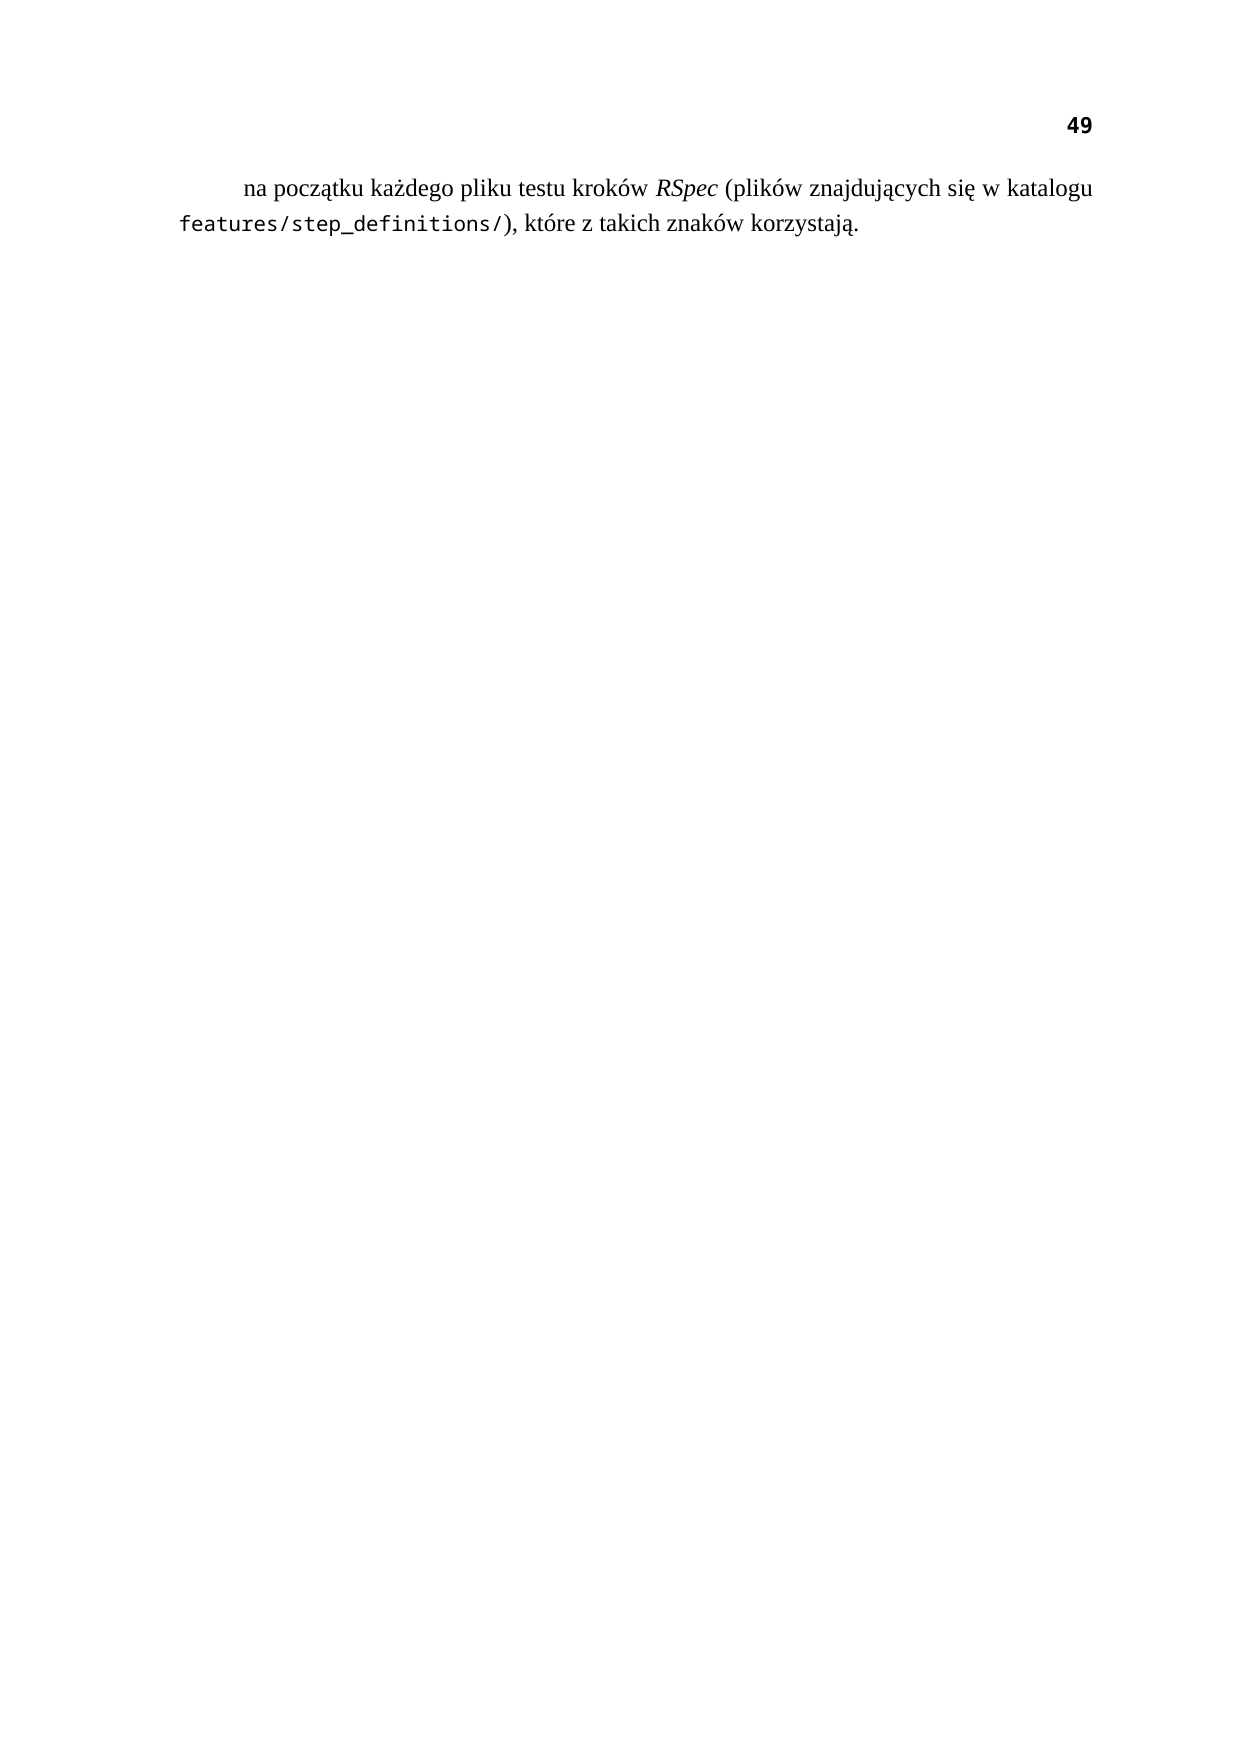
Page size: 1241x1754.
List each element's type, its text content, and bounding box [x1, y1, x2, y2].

text na początku każdego pliku testu kroków RSpec (plików znajdujących się w katalogu features/step_definitions/), które z takich znaków korzystają. [178, 168, 1093, 239]
